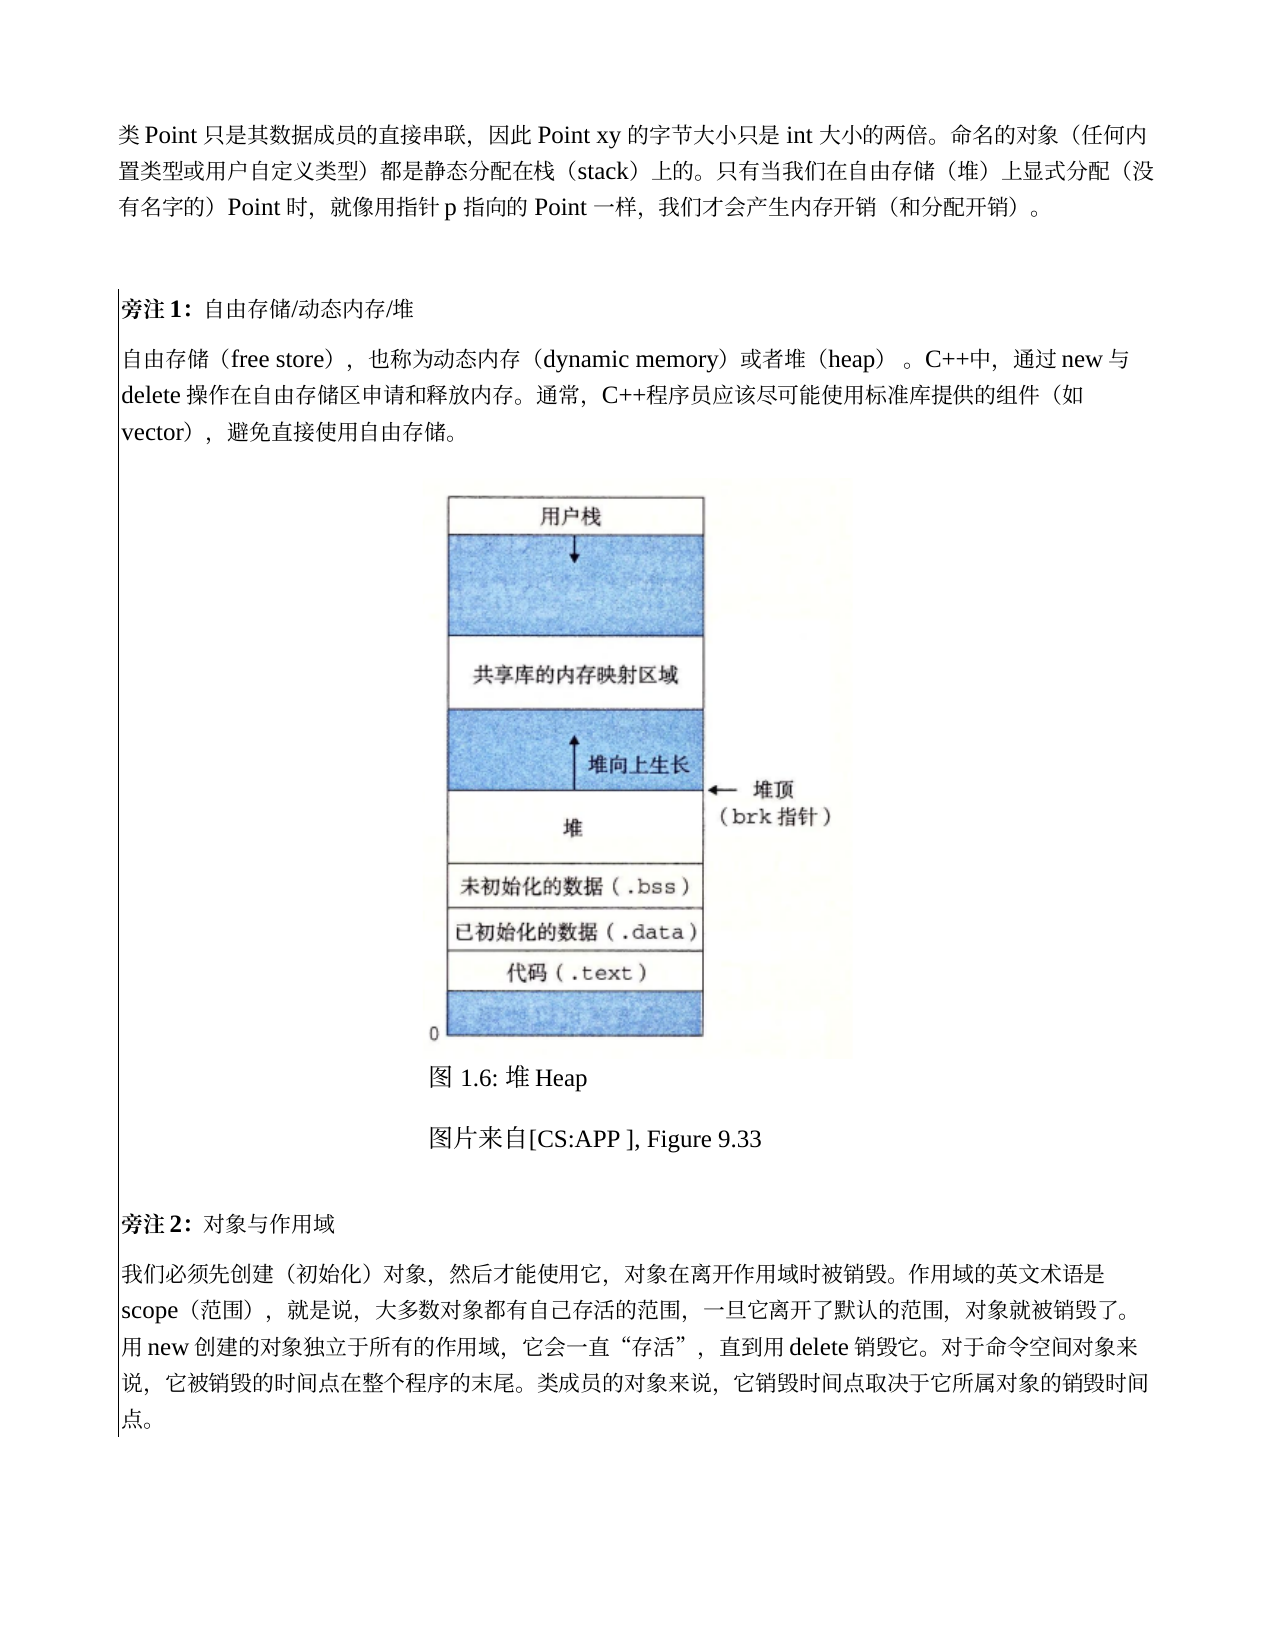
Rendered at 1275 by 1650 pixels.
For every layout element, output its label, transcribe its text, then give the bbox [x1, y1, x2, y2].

picture [422, 478, 853, 1059]
text 旁注2：对象与作用域 [119, 1204, 1157, 1238]
text 旁注1：自由存储/动态内存/堆 [119, 289, 1157, 323]
text 自由存储（free store），也称为动态内存（dynamic memory）或者堆（heap） 。C++中，通过new与delete操作在自由存储区申请和释放内存。通常，C++程序员应该尽可能使用标准库提供的组件（如vector），避免直接使用自由存储。 [119, 339, 1157, 446]
text 图片来自[CS:APP ], Figure 9.33 [429, 1119, 846, 1155]
text 类Point 只是其数据成员的直接串联，因此 Point xy 的字节大小只是 int 大小的两倍。命名的对象（任何内置类型或用户自定义类型）都是静态分配在栈（stack）上的。只有当我们在自由存储（堆）上显式分配（没有名字的）Point 时，就像用指针p 指向的 Point 一样，我们才会产生内存开销（和分配开销）。 [118, 118, 1157, 222]
text 图 1.6: 堆Heap [429, 1059, 846, 1094]
text 我们必须先创建（初始化）对象，然后才能使用它，对象在离开作用域时被销毁。作用域的英文术语是scope（范围），就是说，大多数对象都有自己存活的范围，一旦它离开了默认的范围，对象就被销毁了。用new创建的对象独立于所有的作用域，它会一直“存活”，直到用delete销毁它。对于命令空间对象来说，它被销毁的时间点在整个程序的末尾。类成员的对象来说，它销毁时间点取决于它所属对象的销毁时间点。 [119, 1254, 1157, 1437]
